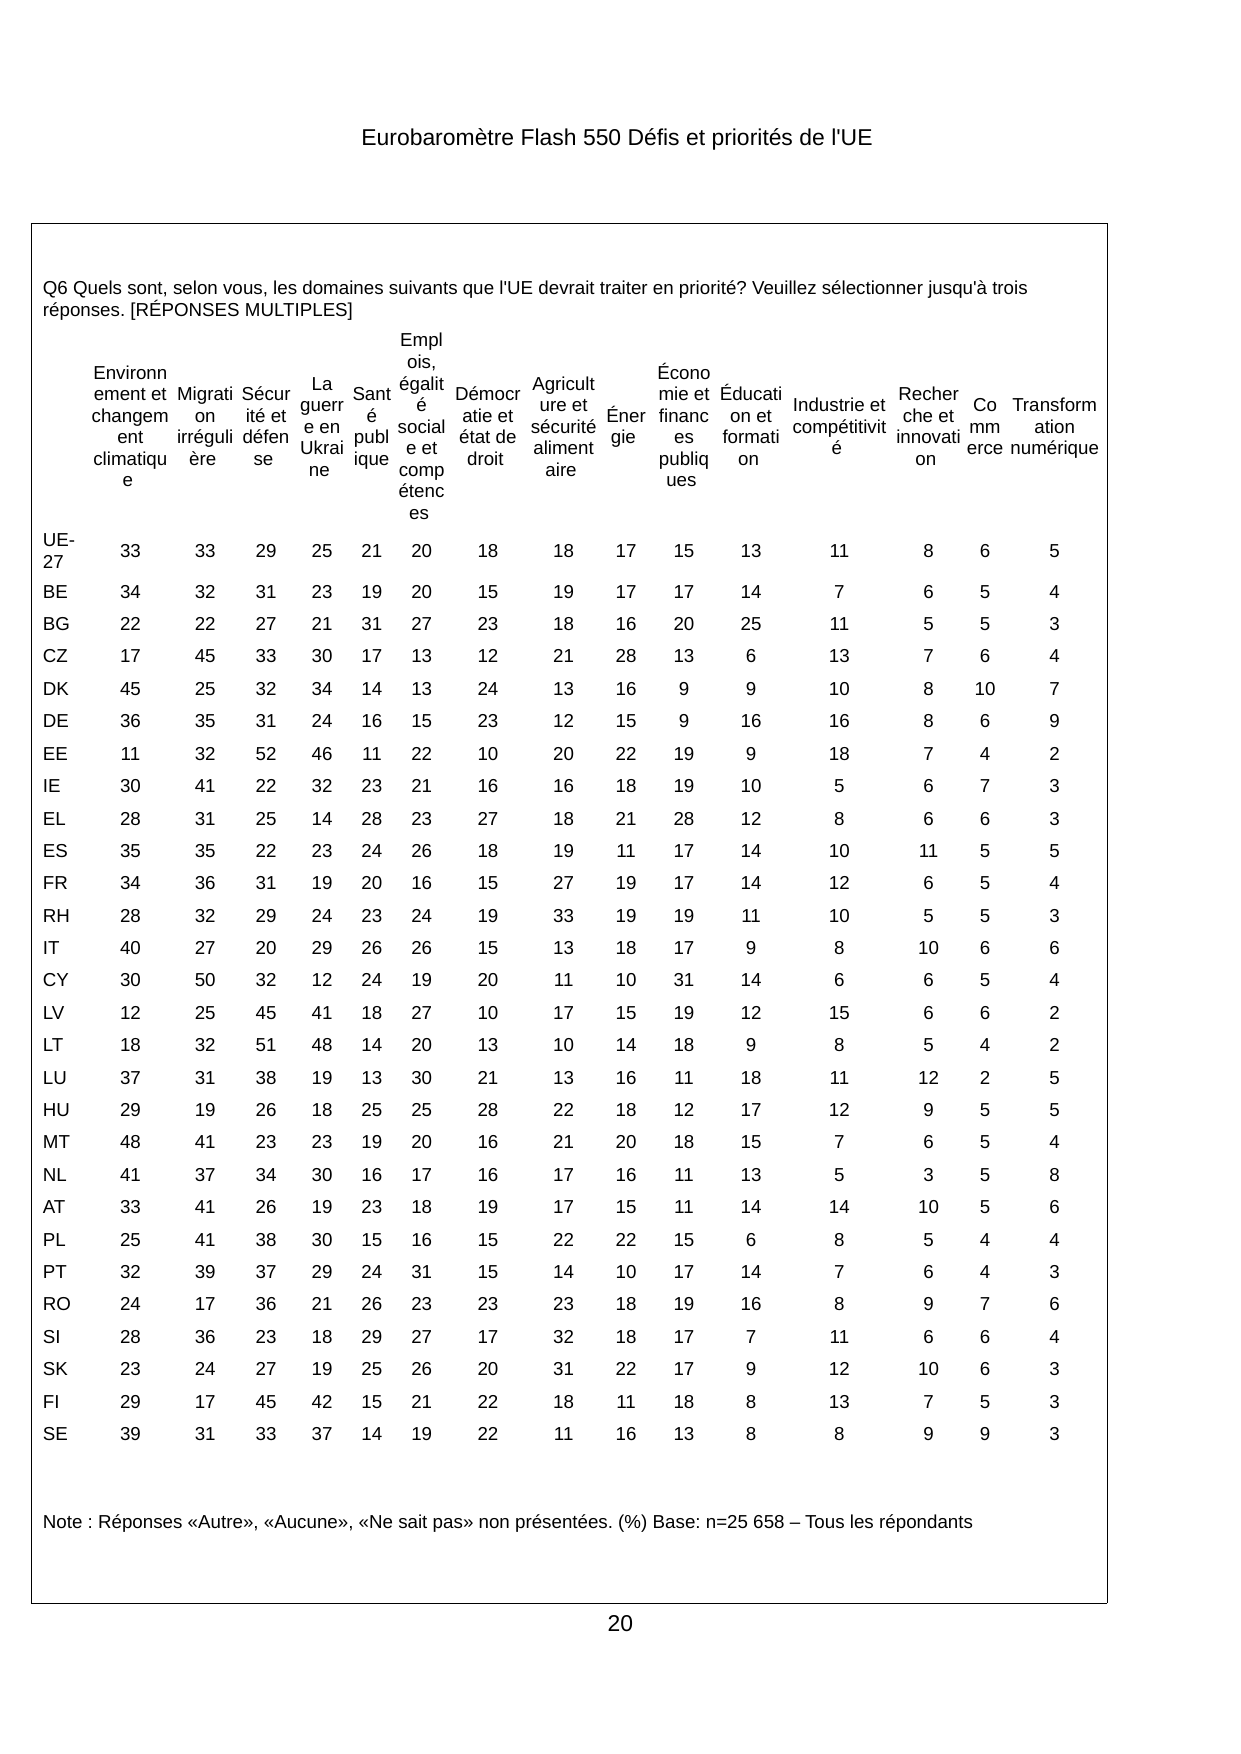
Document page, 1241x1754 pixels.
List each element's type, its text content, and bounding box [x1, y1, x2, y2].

table_cell 20 [394, 575, 449, 607]
table_cell 9 [964, 1418, 1006, 1450]
table_cell 5 [964, 964, 1006, 996]
table_cell 17 [526, 1191, 600, 1223]
table_cell Santé publique [349, 326, 394, 526]
table_cell 20 [600, 1126, 651, 1158]
table_cell 3 [1006, 608, 1103, 640]
table_cell EE [40, 737, 81, 769]
table_cell 14 [349, 1029, 394, 1061]
table_cell [893, 1450, 963, 1482]
table_cell Note : Réponses «Autre», «Aucune», «Ne sait pas» non présentées. (%) Base: n=25 658 – Tous les répondants [40, 1482, 1103, 1561]
table_cell 13 [394, 672, 449, 705]
table_cell 52 [237, 737, 294, 769]
table_cell 5 [964, 1191, 1006, 1223]
table_cell 34 [237, 1158, 294, 1191]
table_cell BE [40, 575, 81, 607]
table_cell 29 [294, 1255, 349, 1288]
table_cell [81, 1191, 87, 1223]
table_cell LU [40, 1061, 81, 1093]
table_cell LT [40, 1029, 81, 1061]
table_cell 30 [294, 1158, 349, 1191]
table_cell 29 [237, 526, 294, 575]
table_cell [40, 1450, 81, 1482]
table_cell 30 [394, 1061, 449, 1093]
table_cell 25 [173, 996, 237, 1029]
table_cell 15 [651, 1223, 716, 1255]
table_cell 17 [651, 1255, 716, 1288]
table_cell 6 [893, 802, 963, 834]
table_cell 24 [349, 1255, 394, 1288]
table_cell IT [40, 931, 81, 964]
table_cell [81, 931, 87, 964]
table_cell [785, 1450, 893, 1482]
table_cell 11 [526, 964, 600, 996]
table_cell 5 [1006, 526, 1103, 575]
table_cell 36 [173, 1320, 237, 1353]
table_cell 23 [237, 1320, 294, 1353]
table_cell 8 [785, 931, 893, 964]
table_cell 12 [893, 1061, 963, 1093]
table_cell 33 [87, 526, 173, 575]
table_cell 22 [600, 1353, 651, 1385]
table_cell 20 [394, 1029, 449, 1061]
table_cell 32 [237, 964, 294, 996]
table_header Q6 Quels sont, selon vous, les domaines suivants que l'UE devrait traiter en priorité? Veuillez sélectionner jusqu'à trois réponses. [RÉPONSES MULTIPLES] [40, 270, 1103, 326]
table_cell 18 [526, 1385, 600, 1417]
table_cell 14 [716, 964, 785, 996]
table_cell 45 [237, 1385, 294, 1417]
table_cell 28 [600, 640, 651, 672]
table_cell [449, 1450, 526, 1482]
table_cell 21 [294, 608, 349, 640]
table_cell [81, 575, 87, 607]
table_cell 17 [716, 1094, 785, 1126]
table_cell 10 [964, 672, 1006, 705]
table_cell Énergie [600, 326, 651, 526]
table_cell [526, 1450, 600, 1482]
table_cell 8 [785, 1288, 893, 1320]
table_cell 45 [87, 672, 173, 705]
table_cell Industrie et compétitivité [785, 326, 893, 526]
table_cell 48 [87, 1126, 173, 1158]
table_cell 7 [785, 1255, 893, 1288]
table_cell 19 [294, 867, 349, 899]
table_cell 16 [716, 705, 785, 737]
table_cell 5 [1006, 1061, 1103, 1093]
table_cell 15 [449, 1223, 526, 1255]
table_cell 11 [526, 1418, 600, 1450]
table_cell 5 [964, 1126, 1006, 1158]
table_cell [964, 1450, 1006, 1482]
table_cell [716, 1450, 785, 1482]
table_cell 26 [349, 931, 394, 964]
table_cell 13 [785, 640, 893, 672]
table_cell 26 [349, 1288, 394, 1320]
table_cell NL [40, 1158, 81, 1191]
table_cell 41 [173, 1191, 237, 1223]
table_cell 8 [716, 1418, 785, 1450]
table_cell 19 [651, 1288, 716, 1320]
table_cell 7 [1006, 672, 1103, 705]
table_cell 14 [600, 1029, 651, 1061]
table_cell 5 [964, 1094, 1006, 1126]
table_cell 23 [449, 1288, 526, 1320]
table_cell 32 [294, 770, 349, 802]
table_cell 23 [449, 705, 526, 737]
table_cell 16 [449, 770, 526, 802]
table_cell Éducation et formation [716, 326, 785, 526]
table_cell 18 [600, 770, 651, 802]
table_cell 17 [394, 1158, 449, 1191]
table_cell 19 [651, 737, 716, 769]
table_cell 6 [1006, 1288, 1103, 1320]
table_cell 19 [294, 1353, 349, 1385]
table_cell 17 [651, 867, 716, 899]
table_cell 6 [893, 1255, 963, 1288]
table_cell 34 [294, 672, 349, 705]
table_cell 25 [716, 608, 785, 640]
table_cell 26 [237, 1094, 294, 1126]
table_cell 11 [785, 526, 893, 575]
table_cell 22 [449, 1418, 526, 1450]
table_cell Recherche et innovation [893, 326, 963, 526]
table_cell 7 [716, 1320, 785, 1353]
table_cell 5 [964, 608, 1006, 640]
table_cell 13 [394, 640, 449, 672]
table_cell 17 [651, 1353, 716, 1385]
table_cell 18 [651, 1126, 716, 1158]
table_cell 9 [716, 672, 785, 705]
table_cell 15 [449, 575, 526, 607]
table_cell CZ [40, 640, 81, 672]
table_cell [81, 640, 87, 672]
table_cell 11 [785, 1320, 893, 1353]
table_cell 21 [449, 1061, 526, 1093]
table_cell 17 [651, 575, 716, 607]
table_cell 16 [349, 1158, 394, 1191]
table_cell 26 [394, 931, 449, 964]
table_cell 8 [785, 1418, 893, 1450]
table_cell [81, 1255, 87, 1288]
table_cell [81, 1061, 87, 1093]
table_cell Emplois, égalité sociale et compétences [394, 326, 449, 526]
table_cell [349, 1450, 394, 1482]
table_cell 28 [651, 802, 716, 834]
table_cell [81, 1418, 87, 1450]
table_cell [81, 326, 87, 526]
table_cell 17 [526, 996, 600, 1029]
table_cell [81, 1126, 87, 1158]
table_cell 16 [600, 608, 651, 640]
table_cell 27 [237, 1353, 294, 1385]
table_cell 11 [651, 1191, 716, 1223]
table_cell [81, 1450, 87, 1482]
table_cell 10 [449, 996, 526, 1029]
table_cell 16 [394, 1223, 449, 1255]
table_cell Agriculture et sécurité alimentaire [526, 326, 600, 526]
table_cell 12 [785, 1353, 893, 1385]
table_cell 18 [716, 1061, 785, 1093]
table_cell 14 [716, 867, 785, 899]
table_cell 27 [237, 608, 294, 640]
table_cell [81, 608, 87, 640]
table_cell 14 [716, 575, 785, 607]
table_cell 11 [651, 1061, 716, 1093]
table_cell 22 [237, 770, 294, 802]
table_cell [81, 867, 87, 899]
table_cell 8 [785, 1223, 893, 1255]
table_cell 4 [1006, 1320, 1103, 1353]
table_cell 28 [87, 1320, 173, 1353]
table_cell 7 [964, 770, 1006, 802]
table_cell 22 [449, 1385, 526, 1417]
table_cell 2 [1006, 737, 1103, 769]
table_cell MT [40, 1126, 81, 1158]
table_cell 32 [87, 1255, 173, 1288]
table_cell 23 [526, 1288, 600, 1320]
table_cell 16 [600, 1158, 651, 1191]
table_cell 10 [893, 1191, 963, 1223]
table_cell 7 [893, 640, 963, 672]
table_cell [600, 1450, 651, 1482]
table_cell 10 [893, 1353, 963, 1385]
table_cell 6 [893, 964, 963, 996]
table_cell SE [40, 1418, 81, 1450]
table_cell 9 [1006, 705, 1103, 737]
table_cell 36 [237, 1288, 294, 1320]
table_cell [81, 1320, 87, 1353]
table_cell 18 [600, 1320, 651, 1353]
table_cell [87, 1450, 173, 1482]
table_cell FR [40, 867, 81, 899]
table_cell 7 [893, 1385, 963, 1417]
table_cell 7 [893, 737, 963, 769]
table_cell 15 [600, 705, 651, 737]
table_cell 10 [893, 931, 963, 964]
table_cell 9 [716, 1353, 785, 1385]
table_cell 17 [87, 640, 173, 672]
table_cell 4 [964, 1029, 1006, 1061]
table_cell 37 [173, 1158, 237, 1191]
table_cell 4 [964, 1223, 1006, 1255]
table_cell 19 [449, 1191, 526, 1223]
table_cell 8 [785, 802, 893, 834]
table_cell 39 [173, 1255, 237, 1288]
table_cell 13 [716, 1158, 785, 1191]
table_cell EL [40, 802, 81, 834]
table_cell 19 [294, 1061, 349, 1093]
table_cell [81, 1353, 87, 1385]
table_cell 5 [1006, 834, 1103, 867]
table_cell 16 [449, 1126, 526, 1158]
table_cell 10 [526, 1029, 600, 1061]
table_cell 4 [1006, 1223, 1103, 1255]
table_cell 16 [600, 1061, 651, 1093]
table_cell 6 [893, 1320, 963, 1353]
table_cell [81, 1223, 87, 1255]
table_cell 22 [526, 1094, 600, 1126]
table_cell 22 [600, 737, 651, 769]
table_cell 18 [349, 996, 394, 1029]
table_cell 5 [964, 834, 1006, 867]
table_cell 3 [1006, 1418, 1103, 1450]
table_cell 6 [785, 964, 893, 996]
table_cell 31 [526, 1353, 600, 1385]
table_cell 25 [87, 1223, 173, 1255]
table_cell 11 [651, 1158, 716, 1191]
table_cell Environnement et changement climatique [87, 326, 173, 526]
table_cell 27 [173, 931, 237, 964]
table_cell 12 [449, 640, 526, 672]
table_cell 32 [237, 672, 294, 705]
table_cell 4 [1006, 867, 1103, 899]
table_cell 15 [449, 867, 526, 899]
table_cell 35 [87, 834, 173, 867]
table_cell 36 [173, 867, 237, 899]
table_cell 6 [964, 640, 1006, 672]
table_cell 18 [294, 1094, 349, 1126]
table_cell 22 [526, 1223, 600, 1255]
table_cell 9 [716, 737, 785, 769]
table_cell 31 [237, 867, 294, 899]
table_cell 23 [294, 575, 349, 607]
table_cell 18 [87, 1029, 173, 1061]
table_cell BG [40, 608, 81, 640]
table_cell 13 [449, 1029, 526, 1061]
table_cell SK [40, 1353, 81, 1385]
table_cell 29 [237, 899, 294, 931]
table_cell [394, 1450, 449, 1482]
table_cell 24 [87, 1288, 173, 1320]
table_cell 24 [349, 964, 394, 996]
table_cell 22 [87, 608, 173, 640]
table_cell 31 [651, 964, 716, 996]
table_cell 31 [394, 1255, 449, 1288]
table_cell 4 [1006, 1126, 1103, 1158]
table_cell 15 [394, 705, 449, 737]
table_cell 7 [785, 575, 893, 607]
table_cell 30 [294, 640, 349, 672]
table_cell 6 [964, 931, 1006, 964]
table_cell 3 [1006, 802, 1103, 834]
table_cell 21 [600, 802, 651, 834]
table_cell 3 [1006, 899, 1103, 931]
table_cell [81, 996, 87, 1029]
table_cell 30 [87, 964, 173, 996]
table_cell 18 [449, 526, 526, 575]
table_cell 14 [349, 1418, 394, 1450]
table_cell 6 [964, 1320, 1006, 1353]
table_cell 23 [394, 1288, 449, 1320]
table_cell [81, 1288, 87, 1320]
table_cell 27 [526, 867, 600, 899]
table_cell PT [40, 1255, 81, 1288]
table_cell 18 [651, 1029, 716, 1061]
table_cell 6 [964, 1353, 1006, 1385]
table_cell 29 [294, 931, 349, 964]
table_cell 22 [237, 834, 294, 867]
table_cell La guerre en Ukraine [294, 326, 349, 526]
table_cell 23 [87, 1353, 173, 1385]
table_cell [651, 1450, 716, 1482]
table_cell 27 [394, 1320, 449, 1353]
table_cell 5 [964, 1158, 1006, 1191]
table_cell 14 [716, 1255, 785, 1288]
table_cell 15 [449, 931, 526, 964]
table_cell 17 [173, 1288, 237, 1320]
table_cell 13 [349, 1061, 394, 1093]
table_cell 10 [716, 770, 785, 802]
table_cell 20 [449, 964, 526, 996]
table_cell 6 [893, 1126, 963, 1158]
table_cell 15 [716, 1126, 785, 1158]
table_cell 33 [526, 899, 600, 931]
table_cell 5 [964, 867, 1006, 899]
table_cell 5 [964, 899, 1006, 931]
table_cell 23 [349, 899, 394, 931]
table_cell 18 [600, 1288, 651, 1320]
table_cell RO [40, 1288, 81, 1320]
table_cell 16 [716, 1288, 785, 1320]
table_cell 3 [893, 1158, 963, 1191]
table_cell Économie et finances publiques [651, 326, 716, 526]
table_cell 26 [394, 1353, 449, 1385]
table_cell 19 [651, 899, 716, 931]
table_cell 26 [394, 834, 449, 867]
table_cell 10 [600, 964, 651, 996]
table_cell 22 [600, 1223, 651, 1255]
table_cell AT [40, 1191, 81, 1223]
table_cell 21 [349, 526, 394, 575]
table_cell 15 [349, 1223, 394, 1255]
table_cell 37 [294, 1418, 349, 1450]
table_cell 35 [173, 705, 237, 737]
table_cell 6 [964, 705, 1006, 737]
table_cell 15 [600, 1191, 651, 1223]
table_cell 11 [600, 834, 651, 867]
table_cell 25 [394, 1094, 449, 1126]
table_cell 5 [893, 1029, 963, 1061]
table_cell 13 [651, 1418, 716, 1450]
table_cell 14 [526, 1255, 600, 1288]
table_cell 22 [394, 737, 449, 769]
table_cell 22 [173, 608, 237, 640]
table_cell 32 [173, 737, 237, 769]
table_cell 12 [651, 1094, 716, 1126]
table_cell 33 [237, 1418, 294, 1450]
table_cell RH [40, 899, 81, 931]
table_cell 11 [785, 1061, 893, 1093]
table_cell 17 [526, 1158, 600, 1191]
table_cell Commerce [964, 326, 1006, 526]
table_cell 9 [651, 672, 716, 705]
table_cell 4 [964, 1255, 1006, 1288]
table_cell DK [40, 672, 81, 705]
table_cell 5 [893, 1223, 963, 1255]
table_cell 13 [785, 1385, 893, 1417]
table_cell 2 [964, 1061, 1006, 1093]
table_cell 20 [349, 867, 394, 899]
table_cell 12 [294, 964, 349, 996]
table_cell 23 [294, 834, 349, 867]
table_cell 19 [349, 575, 394, 607]
table_cell 11 [87, 737, 173, 769]
table_cell 36 [87, 705, 173, 737]
table_cell 32 [526, 1320, 600, 1353]
table_cell 16 [349, 705, 394, 737]
table_cell 2 [1006, 1029, 1103, 1061]
table_cell 9 [716, 931, 785, 964]
table_cell 21 [526, 1126, 600, 1158]
table_cell 29 [87, 1094, 173, 1126]
table_cell 9 [651, 705, 716, 737]
table_cell 9 [893, 1418, 963, 1450]
table_cell 21 [294, 1288, 349, 1320]
table_cell 10 [785, 899, 893, 931]
table_cell IE [40, 770, 81, 802]
table_cell 13 [716, 526, 785, 575]
table_cell 19 [651, 770, 716, 802]
table_cell 5 [964, 575, 1006, 607]
table_cell 32 [173, 899, 237, 931]
table_cell SI [40, 1320, 81, 1353]
table_cell 19 [394, 1418, 449, 1450]
table_cell 41 [173, 770, 237, 802]
table_cell 8 [716, 1385, 785, 1417]
table_cell 15 [651, 526, 716, 575]
table_cell 30 [87, 770, 173, 802]
table_cell DE [40, 705, 81, 737]
table_cell 4 [964, 737, 1006, 769]
table_cell 12 [526, 705, 600, 737]
table_cell 18 [526, 608, 600, 640]
table_cell PL [40, 1223, 81, 1255]
table_cell [294, 1450, 349, 1482]
table_cell 15 [600, 996, 651, 1029]
table_cell 19 [449, 899, 526, 931]
table_cell 38 [237, 1061, 294, 1093]
table_cell 25 [349, 1094, 394, 1126]
table_cell Transformation numérique [1006, 326, 1103, 526]
table_cell 9 [893, 1094, 963, 1126]
table_cell 45 [237, 996, 294, 1029]
table_cell 41 [87, 1158, 173, 1191]
table_cell 31 [173, 1061, 237, 1093]
table_cell 39 [87, 1418, 173, 1450]
table_cell [173, 1450, 237, 1482]
table_cell 13 [526, 672, 600, 705]
table_cell [237, 1450, 294, 1482]
table_cell 14 [349, 672, 394, 705]
table_cell 18 [449, 834, 526, 867]
table_cell 8 [785, 1029, 893, 1061]
table_cell 24 [449, 672, 526, 705]
table_cell 5 [893, 899, 963, 931]
table_cell 23 [349, 770, 394, 802]
table_cell 6 [716, 1223, 785, 1255]
table_cell 16 [526, 770, 600, 802]
table_cell 33 [87, 1191, 173, 1223]
table_cell 28 [87, 802, 173, 834]
table_cell 11 [785, 608, 893, 640]
table_cell 19 [600, 899, 651, 931]
table_cell 16 [785, 705, 893, 737]
table_cell 8 [893, 705, 963, 737]
table_cell 27 [394, 608, 449, 640]
table_cell [81, 834, 87, 867]
table_cell 48 [294, 1029, 349, 1061]
table_cell 19 [294, 1191, 349, 1223]
table_cell [81, 705, 87, 737]
table_cell 15 [449, 1255, 526, 1288]
table_cell 31 [173, 1418, 237, 1450]
table_cell 2 [1006, 996, 1103, 1029]
table_cell 31 [237, 705, 294, 737]
table_cell 41 [294, 996, 349, 1029]
table_cell 25 [294, 526, 349, 575]
table_cell 21 [526, 640, 600, 672]
table_cell 38 [237, 1223, 294, 1255]
table_cell 13 [651, 640, 716, 672]
table_cell 40 [87, 931, 173, 964]
table_cell 17 [600, 526, 651, 575]
table_cell Sécurité et défense [237, 326, 294, 526]
table_cell 18 [394, 1191, 449, 1223]
table_cell [1006, 1450, 1103, 1482]
table_cell 32 [173, 1029, 237, 1061]
table_cell 13 [526, 931, 600, 964]
table_cell 3 [1006, 1255, 1103, 1288]
table_cell 3 [1006, 1353, 1103, 1385]
table_cell 16 [600, 1418, 651, 1450]
table_cell 45 [173, 640, 237, 672]
table_cell 8 [893, 672, 963, 705]
table_cell 17 [651, 1320, 716, 1353]
table_cell 19 [173, 1094, 237, 1126]
table_cell 5 [785, 770, 893, 802]
table_cell 26 [237, 1191, 294, 1223]
table_cell 7 [785, 1126, 893, 1158]
table_cell 6 [964, 996, 1006, 1029]
table_cell 12 [716, 802, 785, 834]
table_cell 23 [394, 802, 449, 834]
table_cell 9 [893, 1288, 963, 1320]
table_cell 41 [173, 1223, 237, 1255]
table_cell [81, 1094, 87, 1126]
table_cell 7 [964, 1288, 1006, 1320]
table_cell 16 [449, 1158, 526, 1191]
table_cell 4 [1006, 964, 1103, 996]
table_cell 16 [600, 672, 651, 705]
table_cell 21 [394, 1385, 449, 1417]
table_cell 33 [173, 526, 237, 575]
table_cell 19 [526, 834, 600, 867]
table_cell 11 [349, 737, 394, 769]
table_cell 12 [785, 1094, 893, 1126]
table_cell [40, 326, 81, 526]
table_cell [81, 1385, 87, 1417]
table_cell CY [40, 964, 81, 996]
table_cell [81, 770, 87, 802]
table_cell 18 [526, 802, 600, 834]
table_cell 17 [349, 640, 394, 672]
table_cell 23 [349, 1191, 394, 1223]
table_cell 11 [600, 1385, 651, 1417]
table_cell 13 [526, 1061, 600, 1093]
table_cell 37 [237, 1255, 294, 1288]
table_cell 31 [173, 802, 237, 834]
table_cell 24 [394, 899, 449, 931]
table_cell 5 [1006, 1094, 1103, 1126]
table_cell 24 [173, 1353, 237, 1385]
table_cell 23 [237, 1126, 294, 1158]
table_cell 6 [893, 770, 963, 802]
table_cell 28 [449, 1094, 526, 1126]
table_cell 14 [294, 802, 349, 834]
table_cell 20 [526, 737, 600, 769]
table_cell 21 [394, 770, 449, 802]
table_cell 4 [1006, 575, 1103, 607]
table_cell 6 [964, 802, 1006, 834]
table_cell 20 [237, 931, 294, 964]
table_cell 17 [651, 834, 716, 867]
table_cell 18 [526, 526, 600, 575]
table_cell 28 [87, 899, 173, 931]
table_cell 42 [294, 1385, 349, 1417]
table_cell 6 [893, 996, 963, 1029]
table_cell 6 [964, 526, 1006, 575]
table_cell 25 [173, 672, 237, 705]
table_cell 18 [785, 737, 893, 769]
table_cell 15 [785, 996, 893, 1029]
table_cell 10 [785, 672, 893, 705]
table_cell 23 [294, 1126, 349, 1158]
table_cell 9 [716, 1029, 785, 1061]
table_cell 51 [237, 1029, 294, 1061]
table_cell 6 [716, 640, 785, 672]
table_cell 10 [785, 834, 893, 867]
table_cell Migration irrégulière [173, 326, 237, 526]
table_cell 14 [785, 1191, 893, 1223]
table_cell 12 [87, 996, 173, 1029]
table_cell 20 [394, 526, 449, 575]
table_cell Démocratie et état de droit [449, 326, 526, 526]
table_cell 6 [1006, 931, 1103, 964]
table_cell 31 [349, 608, 394, 640]
table_cell [81, 899, 87, 931]
table_cell 3 [1006, 770, 1103, 802]
table_cell 15 [349, 1385, 394, 1417]
table_cell 24 [349, 834, 394, 867]
table_cell 18 [600, 1094, 651, 1126]
table_cell 16 [394, 867, 449, 899]
table_cell [81, 672, 87, 705]
table_cell 17 [651, 931, 716, 964]
table_cell 10 [449, 737, 526, 769]
table_cell 12 [716, 996, 785, 1029]
table_cell 20 [651, 608, 716, 640]
table_cell 32 [173, 575, 237, 607]
table_cell 18 [294, 1320, 349, 1353]
table_cell 6 [893, 867, 963, 899]
table_cell 10 [600, 1255, 651, 1288]
table_cell 3 [1006, 1385, 1103, 1417]
table_cell 24 [294, 899, 349, 931]
table_cell 12 [785, 867, 893, 899]
table_cell 6 [1006, 1191, 1103, 1223]
table_cell 18 [651, 1385, 716, 1417]
table_cell 19 [600, 867, 651, 899]
table_cell [81, 964, 87, 996]
table_cell 20 [449, 1353, 526, 1385]
table_cell 5 [785, 1158, 893, 1191]
table_cell 46 [294, 737, 349, 769]
table_cell HU [40, 1094, 81, 1126]
table_cell 14 [716, 1191, 785, 1223]
table_cell 28 [349, 802, 394, 834]
table_cell 11 [716, 899, 785, 931]
table_cell 8 [1006, 1158, 1103, 1191]
table_cell 24 [294, 705, 349, 737]
table_cell [81, 526, 87, 575]
table_cell 19 [526, 575, 600, 607]
table_cell 25 [349, 1353, 394, 1385]
table_cell 18 [600, 931, 651, 964]
table_cell FI [40, 1385, 81, 1417]
table_cell [81, 737, 87, 769]
table_cell 37 [87, 1061, 173, 1093]
table_cell 11 [893, 834, 963, 867]
table_cell 27 [394, 996, 449, 1029]
table_cell 19 [349, 1126, 394, 1158]
table_cell 14 [716, 834, 785, 867]
table_cell 6 [893, 575, 963, 607]
table_cell UE-27 [40, 526, 81, 575]
table_cell 29 [349, 1320, 394, 1353]
table_cell 17 [173, 1385, 237, 1417]
table_cell 50 [173, 964, 237, 996]
table_cell 34 [87, 867, 173, 899]
table_cell 29 [87, 1385, 173, 1417]
table_cell 23 [449, 608, 526, 640]
table_cell 4 [1006, 640, 1103, 672]
table_cell [81, 802, 87, 834]
table_cell [81, 1029, 87, 1061]
table_cell 5 [964, 1385, 1006, 1417]
table_cell 34 [87, 575, 173, 607]
table_cell 17 [449, 1320, 526, 1353]
table_cell 20 [394, 1126, 449, 1158]
table_cell 33 [237, 640, 294, 672]
table_cell 30 [294, 1223, 349, 1255]
table_cell [81, 1158, 87, 1191]
table_cell 8 [893, 526, 963, 575]
table_cell 17 [600, 575, 651, 607]
table_cell 35 [173, 834, 237, 867]
table_cell LV [40, 996, 81, 1029]
table_cell 41 [173, 1126, 237, 1158]
table_cell 5 [893, 608, 963, 640]
table_cell 31 [237, 575, 294, 607]
table_cell 19 [394, 964, 449, 996]
table_cell ES [40, 834, 81, 867]
table_cell 25 [237, 802, 294, 834]
table_cell 19 [651, 996, 716, 1029]
table_cell 27 [449, 802, 526, 834]
